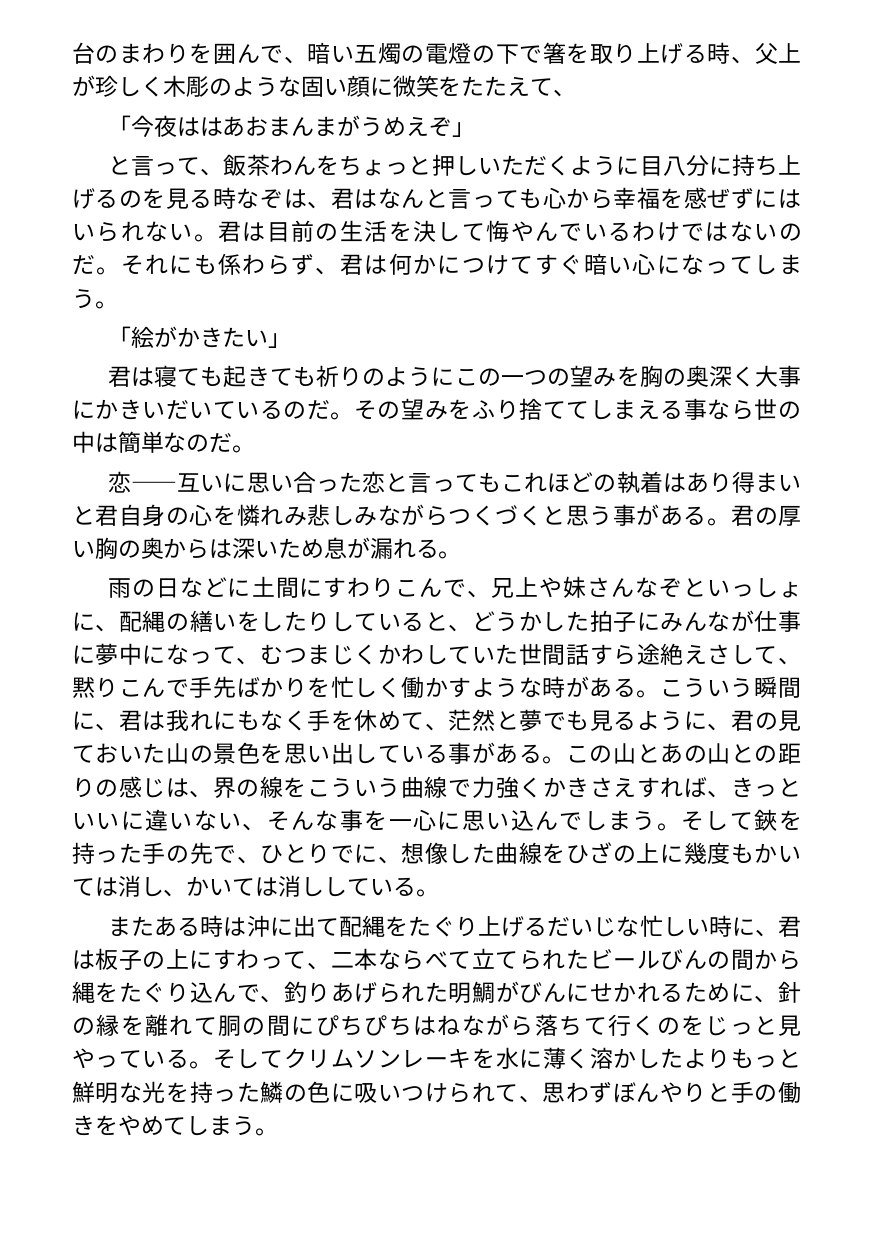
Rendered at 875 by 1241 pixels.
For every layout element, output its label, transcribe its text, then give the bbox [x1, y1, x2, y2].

text 君は寝ても起きても祈りのようにこの一つの望みを胸の奥深く大事にかきいだいているのだ。その望みをふり捨ててしまえる事なら世の中は簡単なのだ。 [72, 359, 802, 458]
text 台のまわりを囲んで、暗い五燭の電燈の下で箸を取り上げる時、父上が珍しく木彫のような固い顔に微笑をたたえて、 [72, 36, 802, 102]
text 恋――互いに思い合った恋と言ってもこれほどの執着はあり得まいと君自身の心を憐れみ悲しみながらつくづくと思う事がある。君の厚い胸の奥からは深いため息が漏れる。 [72, 464, 802, 564]
text 「絵がかきたい」 [72, 320, 802, 353]
text と言って、飯茶わんをちょっと押しいただくように目八分に持ち上げるのを見る時なぞは、君はなんと言っても心から幸福を感ぜずにはいられない。君は目前の生活を決して悔やんでいるわけではないのだ。それにも係わらず、君は何かにつけてすぐ暗い心になってしまう。 [72, 148, 802, 314]
text 「今夜ははあおまんまがうめえぞ」 [72, 108, 802, 142]
text またある時は沖に出て配縄をたぐり上げるだいじな忙しい時に、君は板子の上にすわって、二本ならべて立てられたビールびんの間から縄をたぐり込んで、釣りあげられた明鯛がびんにせかれるために、針の縁を離れて胴の間にぴちぴちはねながら落ちて行くのをじっと見やっている。そしてクリムソンレーキを水に薄く溶かしたよりもっと鮮明な光を持った鱗の色に吸いつけられて、思わずぼんやりと手の働きをやめてしまう。 [72, 908, 802, 1141]
text 雨の日などに土間にすわりこんで、兄上や妹さんなぞといっしょに、配縄の繕いをしたりしていると、どうかした拍子にみんなが仕事に夢中になって、むつまじくかわしていた世間話すら途絶えさして、黙りこんで手先ばかりを忙しく働かすような時がある。こういう瞬間に、君は我れにもなく手を休めて、茫然と夢でも見るように、君の見ておいた山の景色を思い出している事がある。この山とあの山との距りの感じは、界の線をこういう曲線で力強くかきさえすれば、きっといいに違いない、そんな事を一心に思い込んでしまう。そして鋏を持った手の先で、ひとりでに、想像した曲線をひざの上に幾度もかいては消し、かいては消ししている。 [72, 570, 802, 902]
